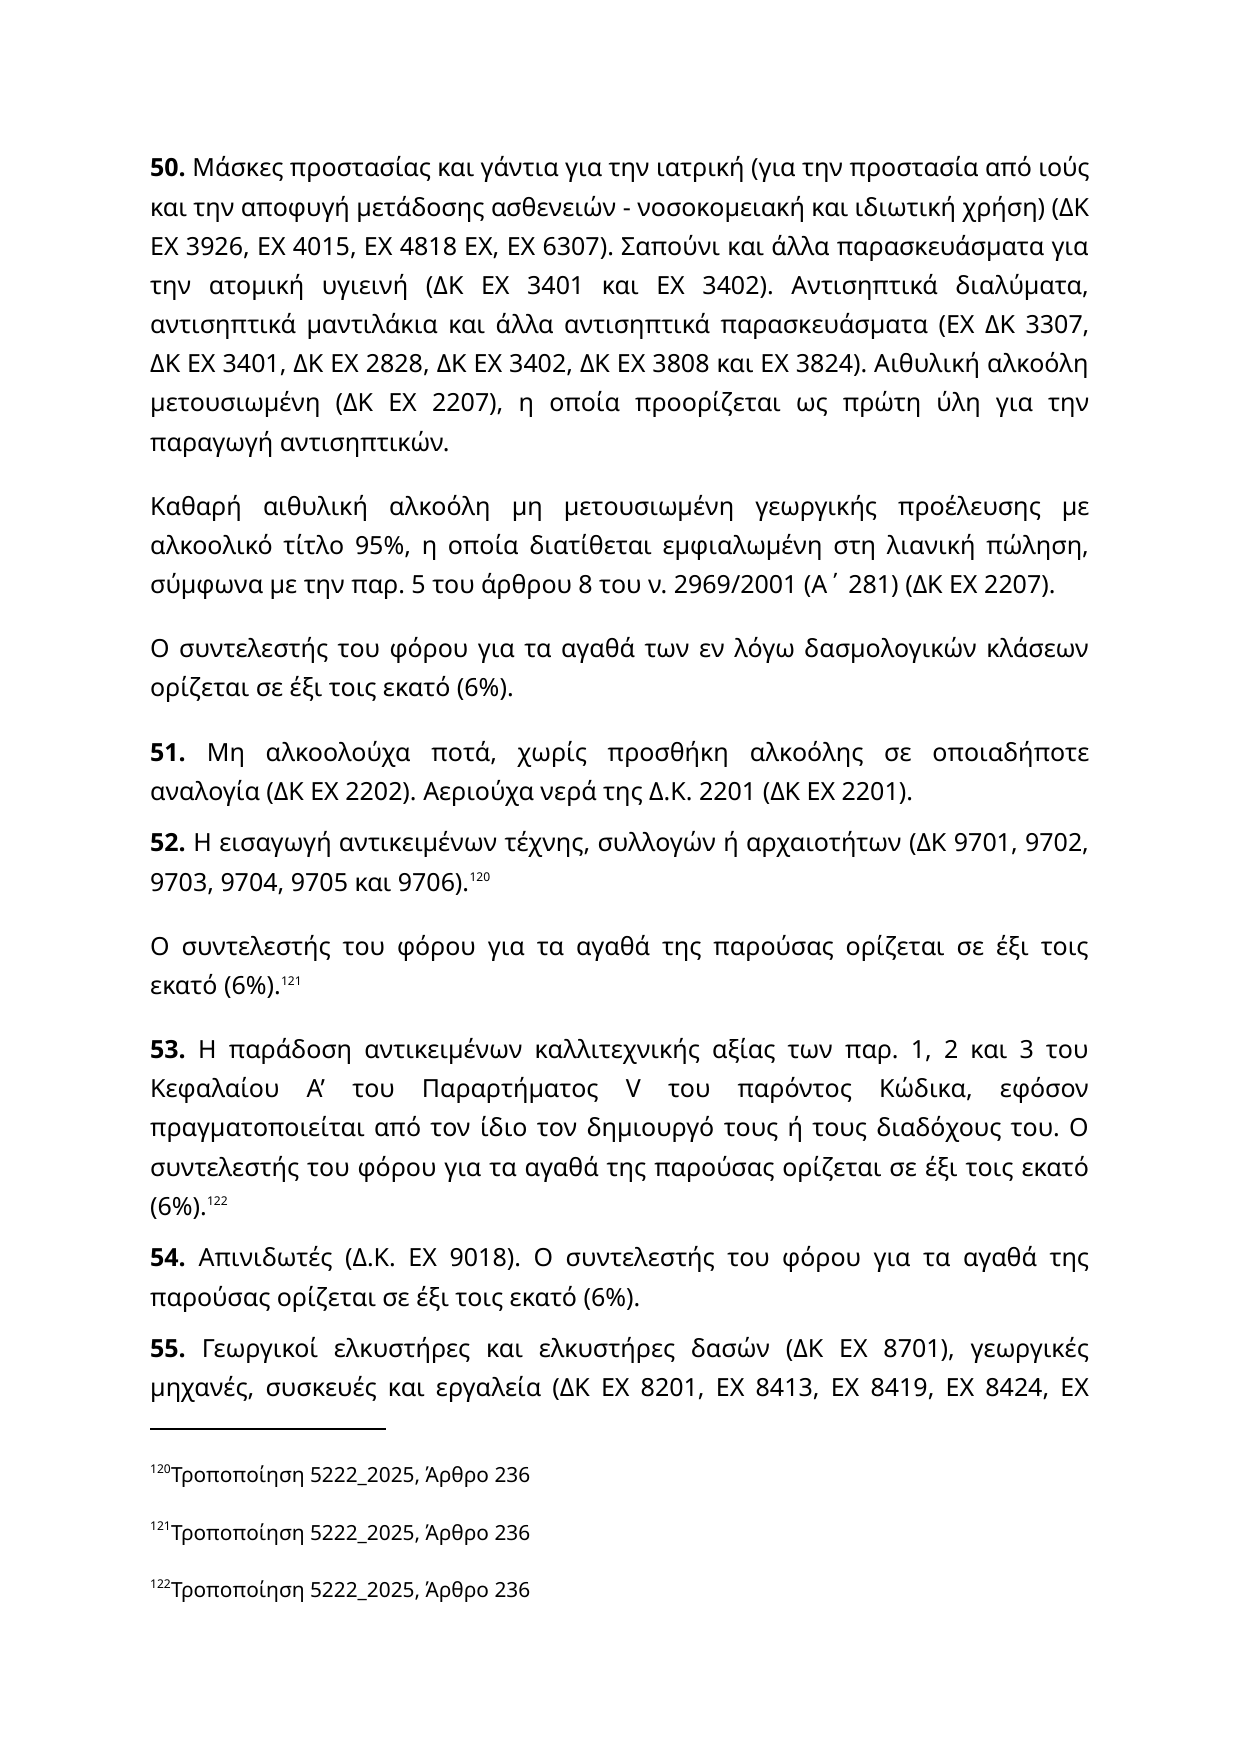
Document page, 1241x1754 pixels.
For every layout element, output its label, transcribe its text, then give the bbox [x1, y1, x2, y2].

text 51. Μη αλκοολούχα ποτά, χωρίς προσθήκη αλκοόλης σε οποιαδήποτε αναλογία (ΔΚ ΕΧ 2202). Αεριούχα νερά της Δ.Κ. 2201 (ΔΚ ΕΧ 2201). [150, 734, 1090, 807]
text 50. Μάσκες προστασίας και γάντια για την ιατρική (για την προστασία από ιούς και την αποφυγή μετάδοσης ασθενειών - νοσοκομειακή και ιδιωτική χρήση) (ΔΚ ΕΧ 3926, ΕΧ 4015, ΕΧ 4818 ΕΧ, ΕΧ 6307). Σαπούνι και άλλα παρασκευάσματα για την ατομική υγιεινή (ΔΚ ΕΧ 3401 και ΕΧ 3402). Αντισηπτικά διαλύματα, αντισηπτικά μαντιλάκια και άλλα αντισηπτικά παρασκευάσματα (ΕΧ ΔΚ 3307, ΔΚ ΕΧ 3401, ΔΚ ΕΧ 2828, ΔΚ ΕΧ 3402, ΔΚ ΕΧ 3808 και ΕΧ 3824). Αιθυλική αλκοόλη μετουσιωμένη (ΔΚ ΕΧ 2207), η οποία προορίζεται ως πρώτη ύλη για την παραγωγή αντισηπτικών. [150, 150, 1090, 458]
text Τροποποίηση 5222_2025, Άρθρο 236 [150, 1460, 1090, 1489]
text Καθαρή αιθυλική αλκοόλη μη μετουσιωμένη γεωργικής προέλευσης με αλκοολικό τίτλο 95%, η οποία διατίθεται εμφιαλωμένη στη λιανική πώληση, σύμφωνα με την παρ. 5 του άρθρου 8 του ν. 2969/2001 (Α΄ 281) (ΔΚ ΕΧ 2207). [150, 488, 1090, 601]
text 52. Η εισαγωγή αντικειμένων τέχνης, συλλογών ή αρχαιοτήτων (ΔΚ 9701, 9702, 9703, 9704, 9705 και 9706). [150, 825, 1090, 898]
text Ο συντελεστής του φόρου για τα αγαθά των εν λόγω δασμολογικών κλάσεων ορίζεται σε έξι τοις εκατό (6%). [150, 631, 1090, 704]
text 54. Απινιδωτές (Δ.Κ. ΕΧ 9018). Ο συντελεστής του φόρου για τα αγαθά της παρούσας ορίζεται σε έξι τοις εκατό (6%). [150, 1240, 1090, 1313]
text 53. Η παράδοση αντικειμένων καλλιτεχνικής αξίας των παρ. 1, 2 και 3 του Κεφαλαίου Α’ του Παραρτήματος V του παρόντος Κώδικα, εφόσον πραγματοποιείται από τον ίδιο τον δημιουργό τους ή τους διαδόχους του. Ο συντελεστής του φόρου για τα αγαθά της παρούσας ορίζεται σε έξι τοις εκατό (6%). [150, 1032, 1090, 1222]
text Τροποποίηση 5222_2025, Άρθρο 236 [150, 1518, 1090, 1546]
text Τροποποίηση 5222_2025, Άρθρο 236 [150, 1576, 1090, 1604]
text 55. Γεωργικοί ελκυστήρες και ελκυστήρες δασών (ΔΚ ΕΧ 8701), γεωργικές μηχανές, συσκευές και εργαλεία (ΔΚ ΕΧ 8201, ΕΧ 8413, ΕΧ 8419, ΕΧ 8424, ΕΧ [150, 1331, 1090, 1404]
text Ο συντελεστής του φόρου για τα αγαθά της παρούσας ορίζεται σε έξι τοις εκατό (6%). [150, 928, 1090, 1002]
